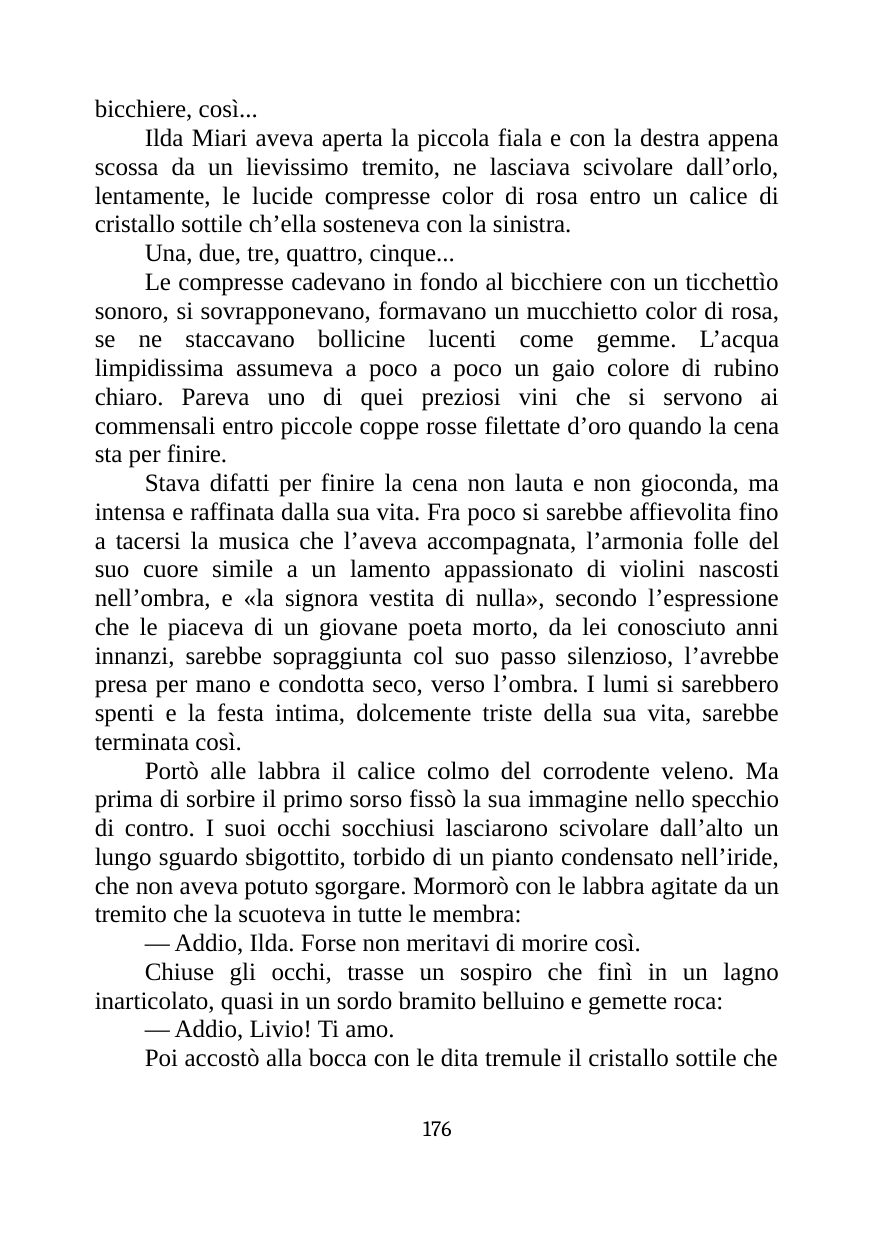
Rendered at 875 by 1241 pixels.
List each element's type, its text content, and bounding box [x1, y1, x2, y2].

text Portò alle labbra il calice colmo del corrodente veleno. Ma prima di sorbire il primo sorso fissò la sua immagine nello specchio di contro. I suoi occhi socchiusi lasciarono scivolare dall’alto un lungo sguardo sbigottito, torbido di un pianto condensato nell’iride, che non aveva potuto sgorgare. Mormorò con le labbra agitate da un tremito che la scuoteva in tutte le membra: [94, 756, 779, 928]
text Poi accostò alla bocca con le dita tremule il cristallo sottile che [94, 1043, 779, 1072]
text Una, due, tre, quattro, cinque... [94, 238, 779, 267]
text Ilda Miari aveva aperta la piccola fiala e con la destra appena scossa da un lievissimo tremito, ne lasciava scivolare dall’orlo, lentamente, le lucide compresse color di rosa entro un calice di cristallo sottile ch’ella sosteneva con la sinistra. [94, 123, 779, 238]
text bicchiere, così... [94, 94, 779, 123]
text Stava difatti per finire la cena non lauta e non gioconda, ma intensa e raffinata dalla sua vita. Fra poco si sarebbe affievolita fino a tacersi la musica che l’aveva accompagnata, l’armonia folle del suo cuore simile a un lamento appassionato di violini nascosti nell’ombra, e «la signora vestita di nulla», secondo l’espressione che le piaceva di un giovane poeta morto, da lei conosciuto anni innanzi, sarebbe sopraggiunta col suo passo silenzioso, l’avrebbe presa per mano e condotta seco, verso l’ombra. I lumi si sarebbero spenti e la festa intima, dolcemente triste della sua vita, sarebbe terminata così. [94, 468, 779, 756]
text — Addio, Livio! Ti amo. [94, 1014, 779, 1043]
text Chiuse gli occhi, trasse un sospiro che finì in un lagno inarticolato, quasi in un sordo bramito belluino e gemette roca: [94, 957, 779, 1014]
text — Addio, Ilda. Forse non meritavi di morire così. [94, 928, 779, 957]
text Le compresse cadevano in fondo al bicchiere con un ticchettìo sonoro, si sovrapponevano, formavano un mucchietto color di rosa, se ne staccavano bollicine lucenti come gemme. L’acqua limpidissima assumeva a poco a poco un gaio colore di rubino chiaro. Pareva uno di quei preziosi vini che si servono ai commensali entro piccole coppe rosse filettate d’oro quando la cena sta per finire. [94, 267, 779, 468]
